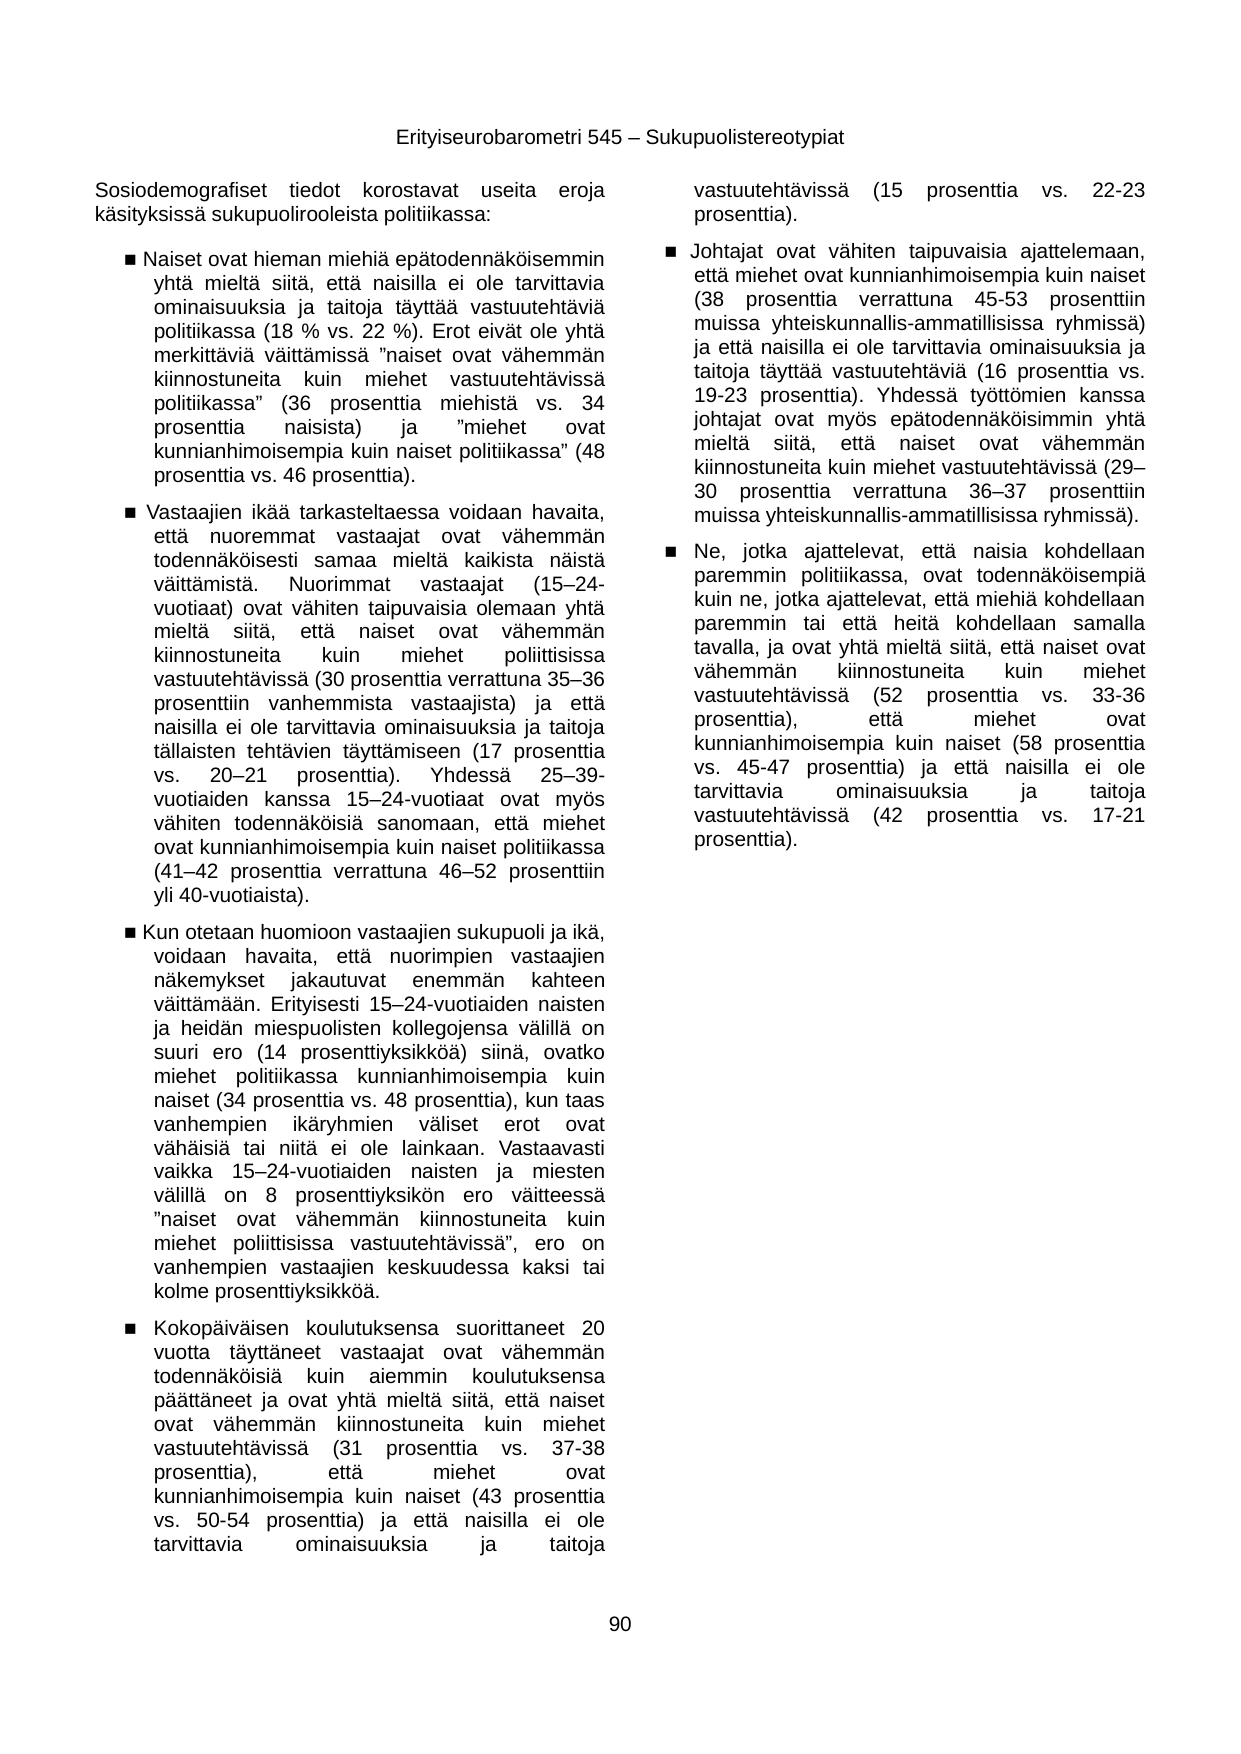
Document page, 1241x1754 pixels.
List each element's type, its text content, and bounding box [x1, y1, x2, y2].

text ■ Ne, jotka ajattelevat, että naisia kohdellaan paremmin politiikassa, ovat todennäköisempiä kuin ne, jotka ajattelevat, että miehiä kohdellaan paremmin tai että heitä kohdellaan samalla tavalla, ja ovat yhtä mieltä siitä, että naiset ovat vähemmän kiinnostuneita kuin miehet vastuutehtävissä (52 prosenttia vs. 33-36 prosenttia), että miehet ovat kunnianhimoisempia kuin naiset (58 prosenttia vs. 45-47 prosenttia) ja että naisilla ei ole tarvittavia ominaisuuksia ja taitoja vastuutehtävissä (42 prosenttia vs. 17-21 prosenttia). [664, 539, 1146, 851]
text ■ Vastaajien ikää tarkasteltaessa voidaan havaita, että nuoremmat vastaajat ovat vähemmän todennäköisesti samaa mieltä kaikista näistä väittämistä. Nuorimmat vastaajat (15–24-vuotiaat) ovat vähiten taipuvaisia olemaan yhtä mieltä siitä, että naiset ovat vähemmän kiinnostuneita kuin miehet poliittisissa vastuutehtävissä (30 prosenttia verrattuna 35–36 prosenttiin vanhemmista vastaajista) ja että naisilla ei ole tarvittavia ominaisuuksia ja taitoja tällaisten tehtävien täyttämiseen (17 prosenttia vs. 20–21 prosenttia). Yhdessä 25–39-vuotiaiden kanssa 15–24-vuotiaat ovat myös vähiten todennäköisiä sanomaan, että miehet ovat kunnianhimoisempia kuin naiset politiikassa (41–42 prosenttia verrattuna 46–52 prosenttiin yli 40-vuotiaista). [124, 499, 605, 907]
text vastuutehtävissä (15 prosenttia vs. 22-23 prosenttia). [664, 178, 1146, 226]
text ■ Johtajat ovat vähiten taipuvaisia ajattelemaan, että miehet ovat kunnianhimoisempia kuin naiset (38 prosenttia verrattuna 45-53 prosenttiin muissa yhteiskunnallis-ammatillisissa ryhmissä) ja että naisilla ei ole tarvittavia ominaisuuksia ja taitoja täyttää vastuutehtäviä (16 prosenttia vs. 19-23 prosenttia). Yhdessä työttömien kanssa johtajat ovat myös epätodennäköisimmin yhtä mieltä siitä, että naiset ovat vähemmän kiinnostuneita kuin miehet vastuutehtävissä (29–30 prosenttia verrattuna 36–37 prosenttiin muissa yhteiskunnallis-ammatillisissa ryhmissä). [664, 239, 1146, 526]
text ■ Kokopäiväisen koulutuksensa suorittaneet 20 vuotta täyttäneet vastaajat ovat vähemmän todennäköisiä kuin aiemmin koulutuksensa päättäneet ja ovat yhtä mieltä siitä, että naiset ovat vähemmän kiinnostuneita kuin miehet vastuutehtävissä (31 prosenttia vs. 37-38 prosenttia), että miehet ovat kunnianhimoisempia kuin naiset (43 prosenttia vs. 50-54 prosenttia) ja että naisilla ei ole tarvittavia ominaisuuksia ja taitoja [124, 1316, 605, 1556]
text ■ Kun otetaan huomioon vastaajien sukupuoli ja ikä, voidaan havaita, että nuorimpien vastaajien näkemykset jakautuvat enemmän kahteen väittämään. Erityisesti 15–24-vuotiaiden naisten ja heidän miespuolisten kollegojensa välillä on suuri ero (14 prosenttiyksikköä) siinä, ovatko miehet politiikassa kunnianhimoisempia kuin naiset (34 prosenttia vs. 48 prosenttia), kun taas vanhempien ikäryhmien väliset erot ovat vähäisiä tai niitä ei ole lainkaan. Vastaavasti vaikka 15–24-vuotiaiden naisten ja miesten välillä on 8 prosenttiyksikön ero väitteessä ”naiset ovat vähemmän kiinnostuneita kuin miehet poliittisissa vastuutehtävissä”, ero on vanhempien vastaajien keskuudessa kaksi tai kolme prosenttiyksikköä. [124, 920, 605, 1303]
text Sosiodemografiset tiedot korostavat useita eroja käsityksissä sukupuolirooleista politiikassa: [94, 178, 605, 226]
text ■ Naiset ovat hieman miehiä epätodennäköisemmin yhtä mieltä siitä, että naisilla ei ole tarvittavia ominaisuuksia ja taitoja täyttää vastuutehtäviä politiikassa (18 % vs. 22 %). Erot eivät ole yhtä merkittäviä väittämissä ”naiset ovat vähemmän kiinnostuneita kuin miehet vastuutehtävissä politiikassa” (36 prosenttia miehistä vs. 34 prosenttia naisista) ja ”miehet ovat kunnianhimoisempia kuin naiset politiikassa” (48 prosenttia vs. 46 prosenttia). [124, 247, 605, 487]
